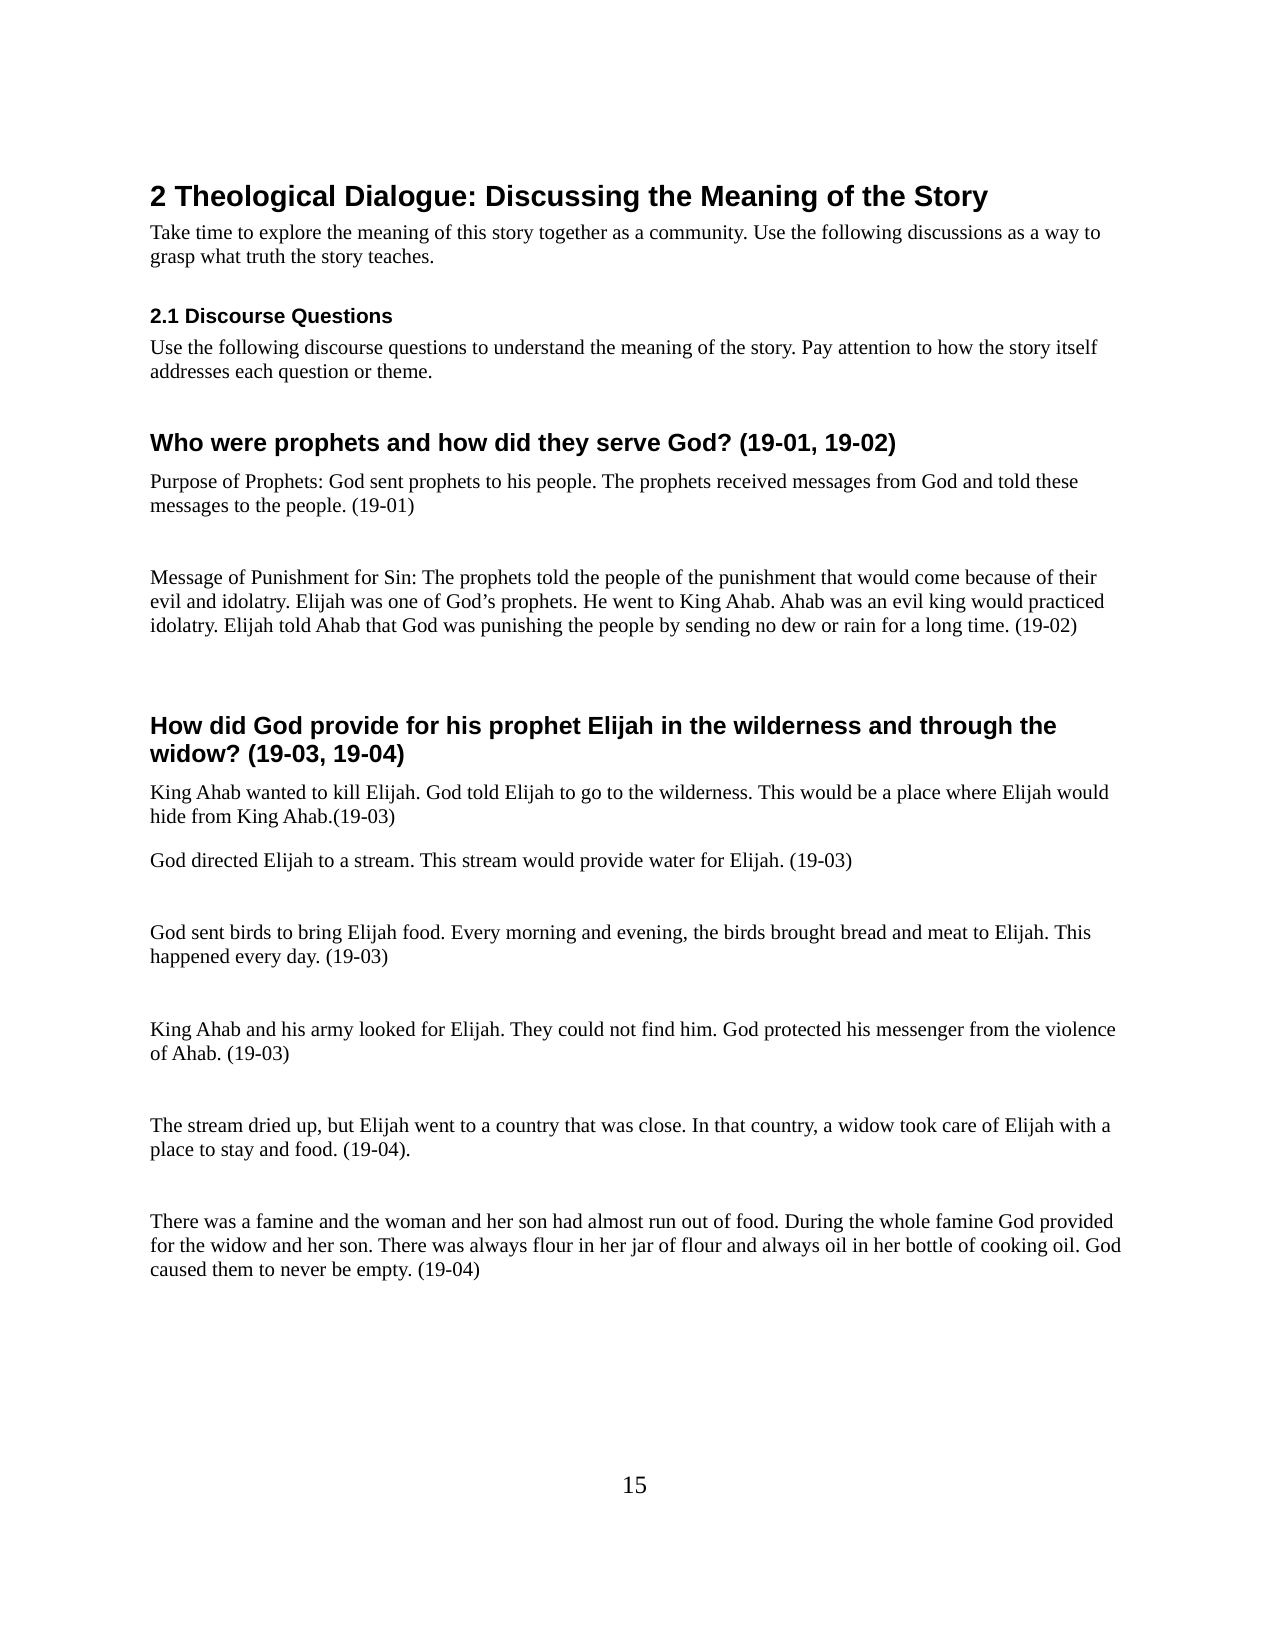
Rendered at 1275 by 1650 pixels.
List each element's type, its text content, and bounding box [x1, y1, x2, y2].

subtitle 2.1 Discourse Questions [150, 304, 1125, 328]
subtitle 2 Theological Dialogue: Discussing the Meaning of the Story [150, 179, 1125, 212]
text Take time to explore the meaning of this story together as a community. Use the following discussions as a way to grasp what truth the story teaches. [150, 220, 1125, 268]
subtitle How did God provide for his prophet Elijah in the wilderness and through the widow? (19-03, 19-04) [150, 711, 1125, 768]
text God sent birds to bring Elijah food. Every morning and evening, the birds brought bread and meat to Elijah. This happened every day. (19-03) [150, 920, 1125, 968]
text The stream dried up, but Elijah went to a country that was close. In that country, a widow took care of Elijah with a place to stay and food. (19-04). [150, 1113, 1125, 1161]
text Purpose of Prophets: God sent prophets to his people. The prophets received messages from God and told these messages to the people. (19-01) [150, 469, 1125, 517]
text King Ahab wanted to kill Elijah. God told Elijah to go to the wilderness. This would be a place where Elijah would hide from King Ahab.(19-03) [150, 780, 1125, 828]
text There was a famine and the woman and her son had almost run out of food. During the whole famine God provided for the widow and her son. There was always flour in her jar of flour and always oil in her bottle of cooking oil. God caused them to never be empty. (19-04) [150, 1209, 1125, 1281]
text King Ahab and his army looked for Elijah. They could not find him. God protected his messenger from the violence of Ahab. (19-03) [150, 1017, 1125, 1065]
text God directed Elijah to a stream. This stream would provide water for Elijah. (19-03) [150, 848, 1125, 872]
text Message of Punishment for Sin: The prophets told the people of the punishment that would come because of their evil and idolatry. Elijah was one of God’s prophets. He went to King Ahab. Ahab was an evil king would practiced idolatry. Elijah told Ahab that God was punishing the people by sending no dew or rain for a long time. (19-02) [150, 565, 1125, 637]
text Use the following discourse questions to understand the meaning of the story. Pay attention to how the story itself addresses each question or theme. [150, 335, 1125, 383]
subtitle Who were prophets and how did they serve God? (19-01, 19-02) [150, 428, 1125, 456]
